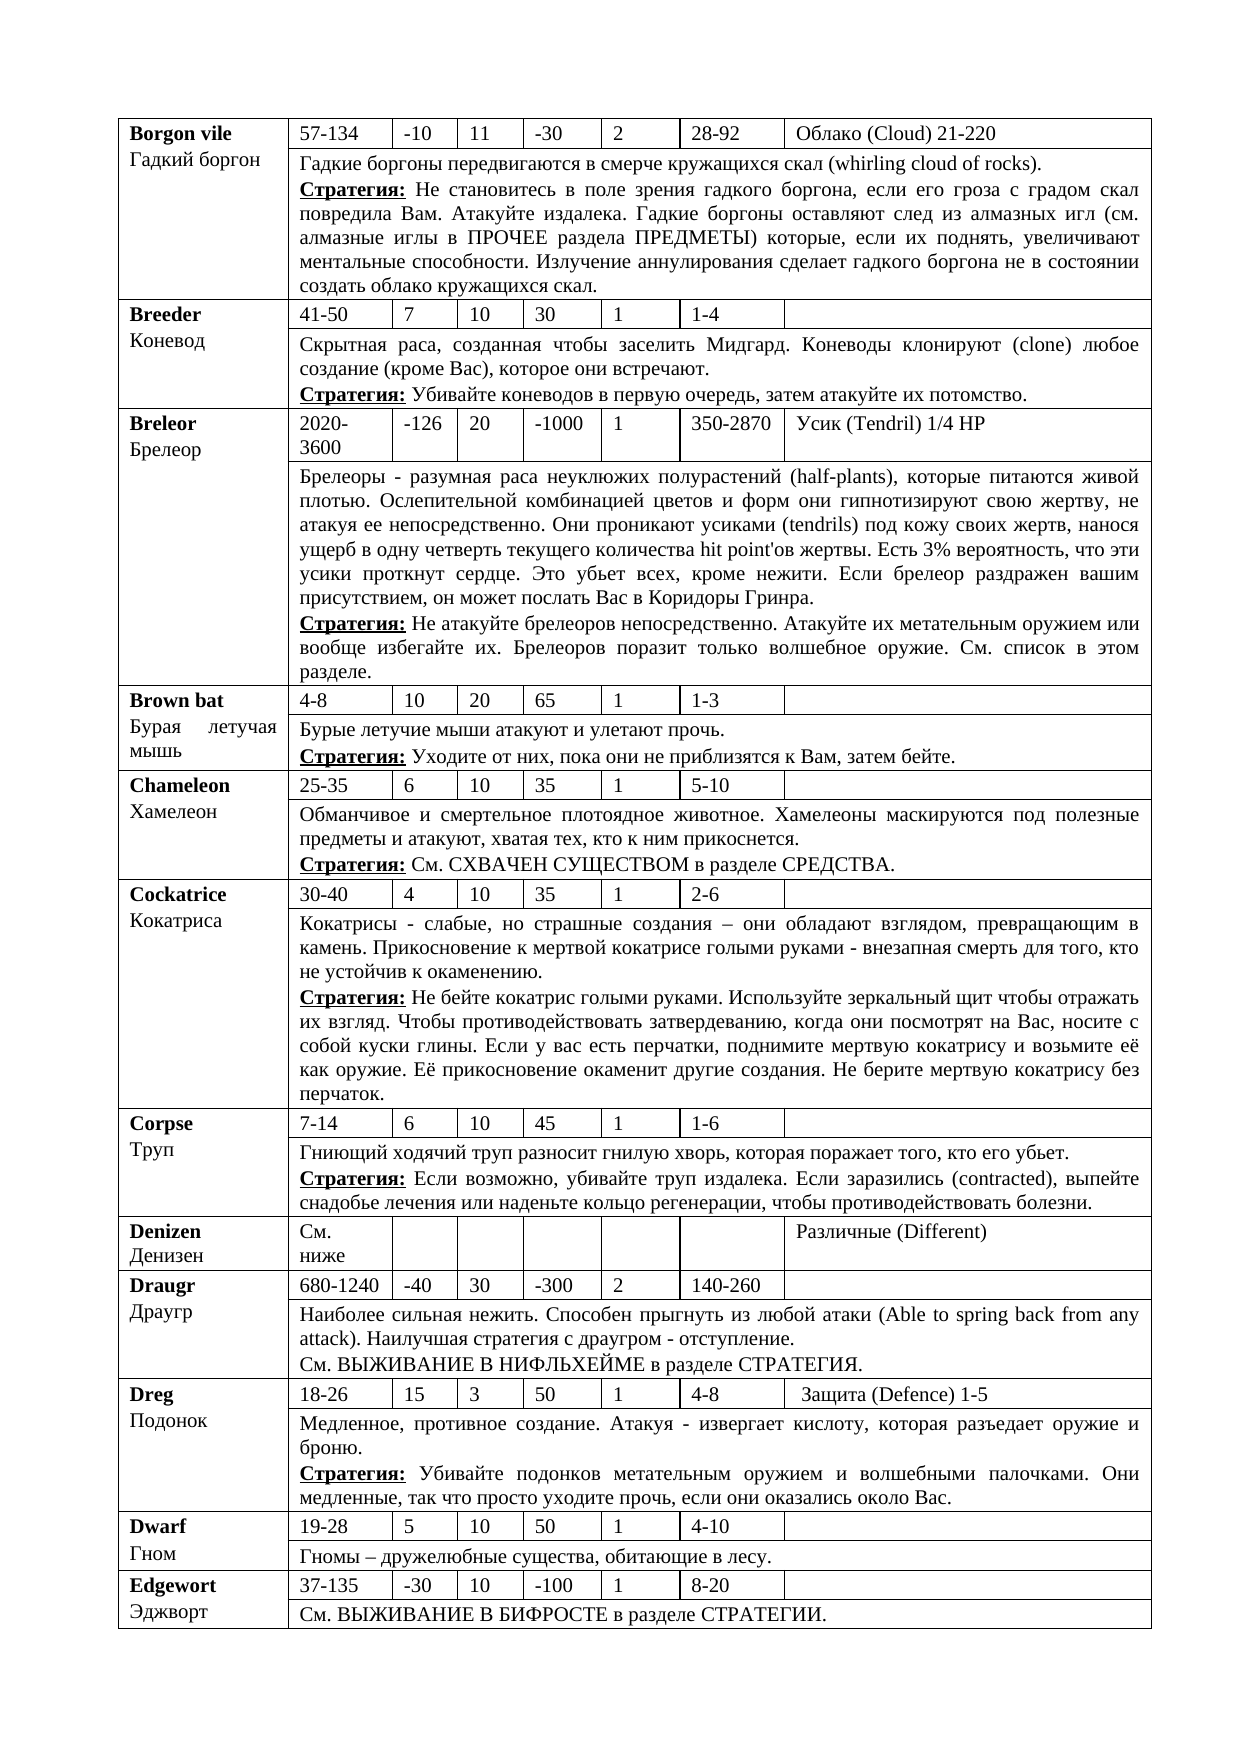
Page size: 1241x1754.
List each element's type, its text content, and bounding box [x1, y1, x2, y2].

table_header 3 [458, 1379, 523, 1408]
table_header Облако (Cloud) 21-220 [785, 119, 1151, 147]
table_cell Медленное, противное создание. Атакуя - извергает кислоту, которая разъедает оружие и броню. Стратегия: Убивайте подонков метательным оружием и волшебными палочками. Они медленные, так что просто уходите прочь, если они оказались около Вас. [289, 1409, 1151, 1511]
table_header [785, 1271, 1151, 1299]
table_cell Dreg Подонок [119, 1379, 288, 1511]
table_header 4 [393, 880, 457, 908]
table_header 35 [524, 880, 601, 908]
table_cell Наиболее сильная нежить. Способен прыгнуть из любой атаки (Able to spring back from any attack). Наилучшая стратегия с драугром - отступление. См. ВЫЖИВАНИЕ В НИФЛЬХЕЙМЕ в разделе СТРАТЕГИЯ. [289, 1300, 1151, 1378]
table_header -100 [524, 1571, 601, 1599]
table_header 10 [393, 686, 457, 714]
table_header 1-6 [681, 1109, 784, 1137]
table_cell Breeder Коневод [119, 300, 288, 408]
table_header 30-40 [289, 880, 392, 908]
table_header 6 [393, 1109, 457, 1137]
table_header 4-8 [289, 686, 392, 714]
table_cell Dwarf Гном [119, 1512, 288, 1570]
table_header 20 [458, 686, 523, 714]
table_header 41-50 [289, 300, 392, 328]
table_cell Brown bat Бурая летучая мышь [119, 686, 288, 770]
table_header 37-135 [289, 1571, 392, 1599]
table_cell [393, 1217, 457, 1269]
table_cell Breleor Брелеор [119, 409, 288, 685]
table_cell Corpse Труп [119, 1109, 288, 1216]
table_header 2020-3600 [289, 409, 392, 461]
table_cell Гномы – дружелюбные существа, обитающие в лесу. [289, 1541, 1151, 1570]
table_header [785, 880, 1151, 908]
table_cell Edgewort Эджворт [119, 1571, 288, 1628]
table_cell Обманчивое и смертельное плотоядное животное. Хамелеоны маскируются под полезные предметы и атакуют, хватая тех, кто к ним прикоснется. Стратегия: См. СХВАЧЕН СУЩЕСТВОМ в разделе СРЕДСТВА. [289, 800, 1151, 878]
table_header 6 [393, 771, 457, 799]
table_header -126 [393, 409, 457, 461]
table_header 1 [602, 1571, 679, 1599]
table_cell Chameleon Хамелеон [119, 771, 288, 878]
table_header [785, 771, 1151, 799]
table_header -30 [393, 1571, 457, 1599]
table_header 1 [602, 771, 679, 799]
table_header 4-10 [681, 1512, 784, 1540]
table_header 7 [393, 300, 457, 328]
table_header 30 [524, 300, 601, 328]
table_header 57-134 [289, 119, 392, 147]
table_header 10 [458, 1571, 523, 1599]
table_header 1 [602, 1512, 679, 1540]
table_cell Draugr Драугр [119, 1271, 288, 1378]
table_header -1000 [524, 409, 601, 461]
table_header 10 [458, 771, 523, 799]
table_header 50 [524, 1379, 601, 1408]
table_cell Гадкие боргоны передвигаются в смерче кружащихся скал (whirling cloud of rocks). Стратегия: Не становитесь в поле зрения гадкого боргона, если его гроза с градом скал повредила Вам. Атакуйте издалека. Гадкие боргоны оставляют след из алмазных игл (см. алмазные иглы в ПРОЧЕЕ раздела ПРЕДМЕТЫ) которые, если их поднять, увеличивают ментальные способности. Излучение аннулирования сделает гадкого боргона не в состоянии создать облако кружащихся скал. [289, 149, 1151, 299]
table_header 30 [458, 1271, 523, 1299]
table_header [785, 1109, 1151, 1137]
table_header 35 [524, 771, 601, 799]
table_header 45 [524, 1109, 601, 1137]
table_header 5 [393, 1512, 457, 1540]
table_header 10 [458, 300, 523, 328]
table_header 1-4 [681, 300, 784, 328]
table_header [785, 1512, 1151, 1540]
table_header 50 [524, 1512, 601, 1540]
table_cell Denizen Денизен [119, 1217, 288, 1269]
table_cell Различные (Different) [785, 1217, 1151, 1269]
table_cell Borgon vile Гадкий боргон [119, 119, 288, 299]
table_header 2 [602, 119, 679, 147]
table_header [785, 300, 1151, 328]
table_header 10 [458, 880, 523, 908]
table_header 5-10 [681, 771, 784, 799]
table_header -30 [524, 119, 601, 147]
table_cell Cockatrice Кокатриса [119, 880, 288, 1107]
table_cell [681, 1217, 784, 1269]
table_header 19-28 [289, 1512, 392, 1540]
table_header 7-14 [289, 1109, 392, 1137]
table_header 65 [524, 686, 601, 714]
table_cell Бурые летучие мыши атакуют и улетают прочь. Стратегия: Уходите от них, пока они не приблизятся к Вам, затем бейте. [289, 715, 1151, 770]
table_header 680-1240 [289, 1271, 392, 1299]
table_header Защита (Defence) 1-5 [785, 1379, 1151, 1408]
table_header 20 [458, 409, 523, 461]
table_header 10 [458, 1512, 523, 1540]
table_header 2-6 [681, 880, 784, 908]
table_header 140-260 [681, 1271, 784, 1299]
table_header 18-26 [289, 1379, 392, 1408]
table_header -10 [393, 119, 457, 147]
table_header 4-8 [681, 1379, 784, 1408]
table_header 15 [393, 1379, 457, 1408]
table_header Усик (Tendril) 1/4 HP [785, 409, 1151, 461]
table_header 1 [602, 300, 679, 328]
table_header 1 [602, 686, 679, 714]
table_header 1-3 [681, 686, 784, 714]
table_header [785, 686, 1151, 714]
table_header 2 [602, 1271, 679, 1299]
table_header 350-2870 [681, 409, 784, 461]
table_cell [602, 1217, 679, 1269]
table_header -40 [393, 1271, 457, 1299]
table_header [785, 1571, 1151, 1599]
table_cell Брелеоры - разумная раса неуклюжих полурастений (half-plants), которые питаются живой плотью. Ослепительной комбинацией цветов и форм они гипнотизируют свою жертву, не атакуя ее непосредственно. Они проникают усиками (tendrils) под кожу своих жертв, нанося ущерб в одну четверть текущего количества hit point'ов жертвы. Есть 3% вероятность, что эти усики проткнут сердце. Это убьет всех, кроме нежити. Если брелеор раздражен вашим присутствием, он может послать Вас в Коридоры Гринра. Стратегия: Не атакуйте брелеоров непосредственно. Атакуйте их метательным оружием или вообще избегайте их. Брелеоров поразит только волшебное оружие. См. список в этом разделе. [289, 462, 1151, 685]
table_cell Скрытная раса, созданная чтобы заселить Мидгард. Коневоды клонируют (clone) любое создание (кроме Вас), которое они встречают. Стратегия: Убивайте коневодов в первую очередь, затем атакуйте их потомство. [289, 329, 1151, 408]
table_header -300 [524, 1271, 601, 1299]
table_cell [524, 1217, 601, 1269]
table_header 1 [602, 409, 679, 461]
table_header 10 [458, 1109, 523, 1137]
table_cell См. ниже [289, 1217, 392, 1269]
table_header 11 [458, 119, 523, 147]
table_cell См. ВЫЖИВАНИЕ В БИФРОСТЕ в разделе СТРАТЕГИИ. [289, 1600, 1151, 1628]
table_header 8-20 [681, 1571, 784, 1599]
table_cell Гниющий ходячий труп разносит гнилую хворь, которая поражает того, кто его убьет. Стратегия: Если возможно, убивайте труп издалека. Если заразились (contracted), выпейте снадобье лечения или наденьте кольцо регенерации, чтобы противодействовать болезни. [289, 1138, 1151, 1216]
table_header 28-92 [681, 119, 784, 147]
table_header 1 [602, 1379, 679, 1408]
table_header 1 [602, 1109, 679, 1137]
table_cell [458, 1217, 523, 1269]
table_cell Кокатрисы - слабые, но страшные создания – они обладают взглядом, превращающим в камень. Прикосновение к мертвой кокатрисе голыми руками - внезапная смерть для того, кто не устойчив к окаменению. Стратегия: Не бейте кокатрис голыми руками. Используйте зеркальный щит чтобы отражать их взгляд. Чтобы противодействовать затвердеванию, когда они посмотрят на Вас, носите с собой куски глины. Если у вас есть перчатки, поднимите мертвую кокатрису и возьмите её как оружие. Её прикосновение окаменит другие создания. Не берите мертвую кокатрису без перчаток. [289, 909, 1151, 1107]
table_header 25-35 [289, 771, 392, 799]
table_header 1 [602, 880, 679, 908]
